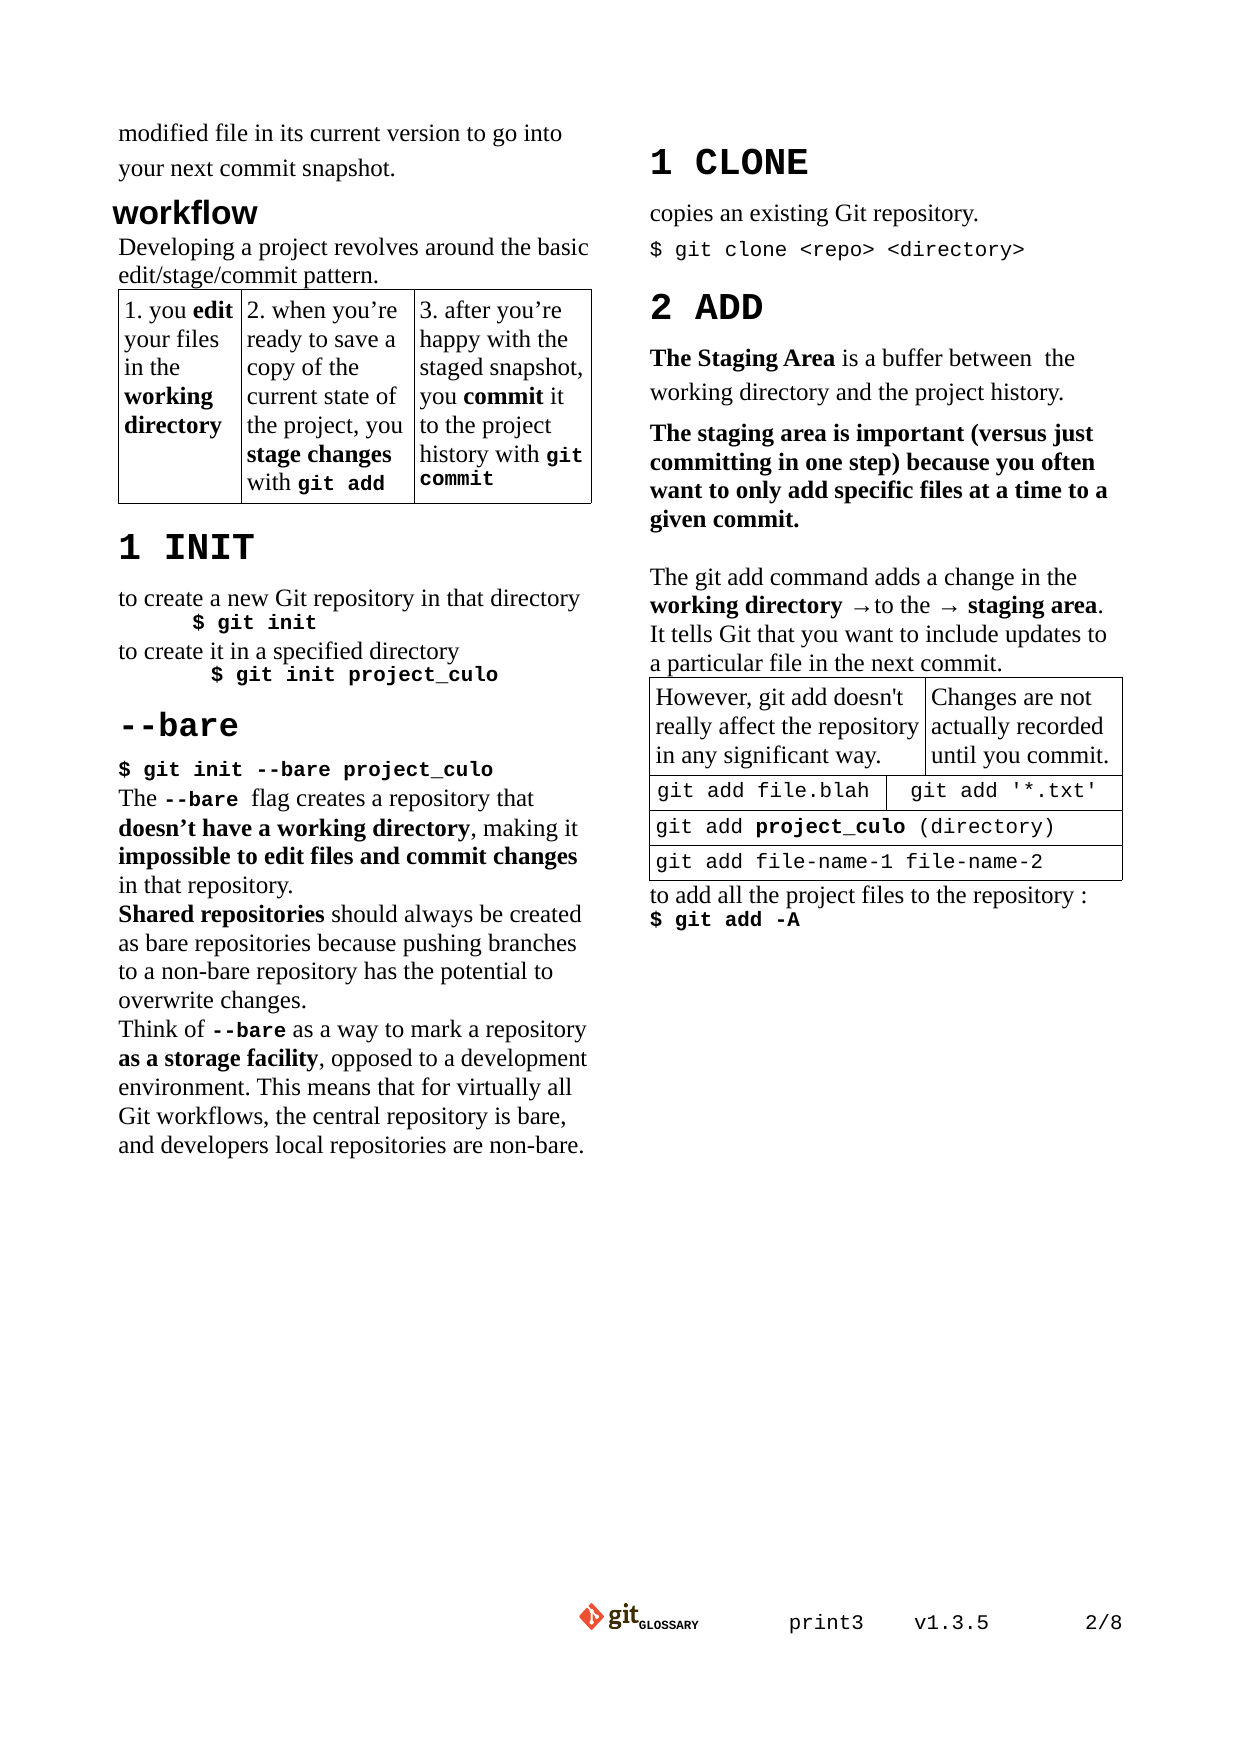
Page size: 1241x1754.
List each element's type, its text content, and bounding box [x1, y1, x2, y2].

text $ git init project_culo [118, 664, 591, 688]
table_header git add '*.txt' [887, 776, 1122, 810]
text copies an existing Git repository. [649, 198, 1122, 227]
subtitle workflow [112, 193, 591, 232]
table_header 3. after you’re happy with the staged snapshot, you commit it to the project history with git commit [415, 290, 591, 503]
table_cell git add file-name-1 file-name-2 [650, 846, 1122, 880]
table_cell git add project_culo (directory) [650, 811, 1122, 845]
text modified file in its current version to go into your next commit snapshot. [118, 118, 591, 181]
text $ git clone <repo> <directory> [649, 239, 1122, 263]
table_header git add file.blah [650, 776, 886, 810]
subtitle 2 ADD [649, 288, 1122, 331]
subtitle --bare [118, 709, 591, 747]
text It tells Git that you want to include updates to a particular file in the next commit. [649, 619, 1122, 677]
table_header 1. you edit your files in the working directory [119, 290, 241, 503]
text to create it in a specified directory [118, 636, 591, 664]
text Think of --bare as a way to mark a repository as a storage facility, opposed to a development environment. This means that for virtually all Git workflows, the central repository is bare, and developers local repositories are non-bare. [118, 1014, 591, 1158]
text Developing a project revolves around the basic edit/stage/commit pattern. [118, 232, 591, 289]
text to create a new Git repository in that directory [118, 583, 591, 612]
text The staging area is important (versus just committing in one step) because you often want to only add specific files at a time to a given commit. [649, 418, 1122, 533]
table_header 2. when you’re ready to save a copy of the current state of the project, you stage changes with git add [242, 290, 414, 503]
table_header Changes are not actually recorded until you commit. [926, 678, 1122, 774]
picture [579, 1603, 639, 1630]
subtitle 1 INIT [118, 528, 591, 571]
text $ git add -A [649, 909, 1122, 933]
text The Staging Area is a buffer between the working directory and the project history. [649, 343, 1122, 406]
text $ git init [118, 612, 591, 636]
table_header However, git add doesn't really affect the repository in any significant way. [650, 678, 925, 774]
text Shared repositories should always be created as bare repositories because pushing branches to a non-bare repository has the potential to overwrite changes. [118, 899, 591, 1014]
text to add all the project files to the repository : [649, 881, 1122, 909]
text The git add command adds a change in the working directory →to the → staging area. [649, 562, 1122, 619]
text The --bare flag creates a repository that doesn’t have a working directory, making it impossible to edit files and commit changes in that repository. [118, 783, 591, 899]
text $ git init --bare project_culo [118, 759, 591, 783]
subtitle 1 CLONE [649, 143, 1122, 186]
